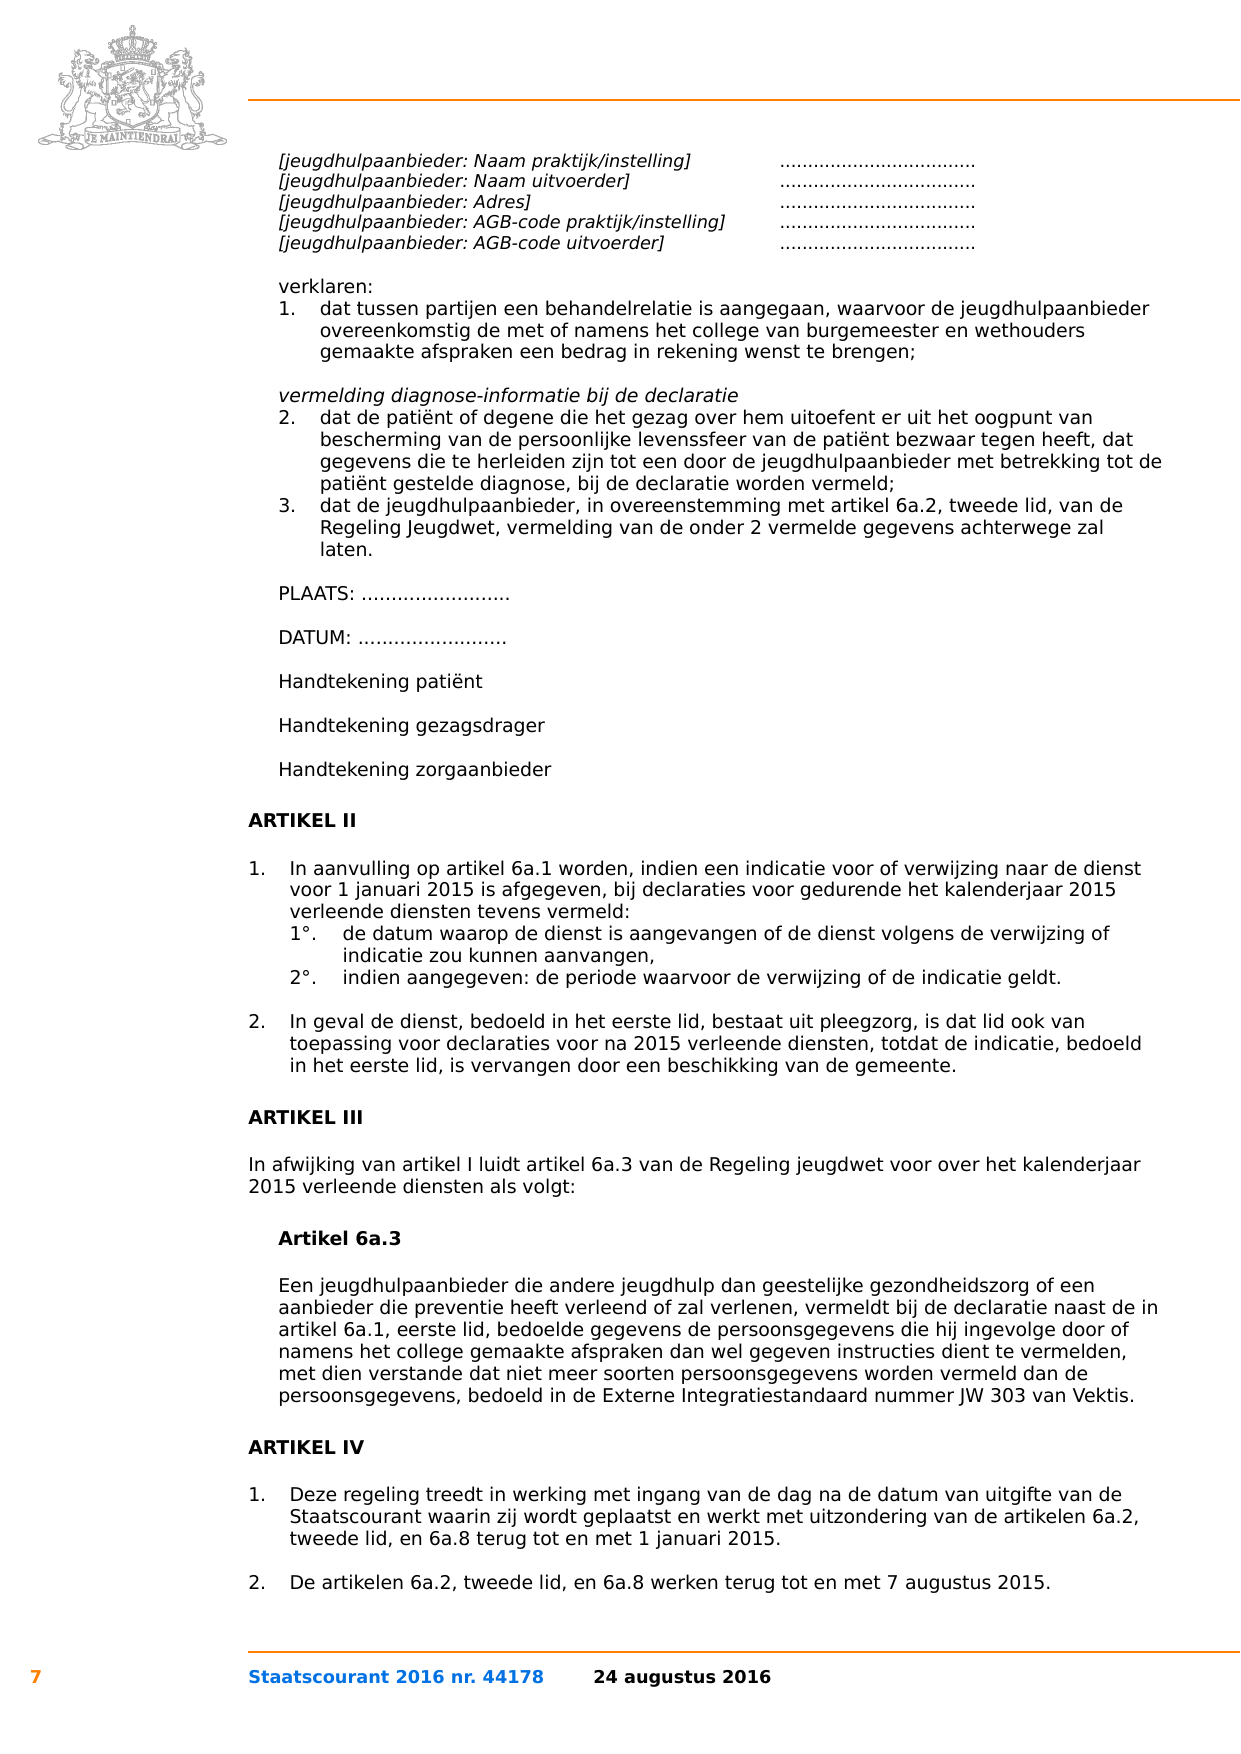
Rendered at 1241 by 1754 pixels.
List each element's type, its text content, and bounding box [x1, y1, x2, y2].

text Handtekening patiënt [278, 671, 1163, 693]
table_cell ................................... [773, 171, 1163, 192]
text 1°. de datum waarop de dienst is aangevangen of de dienst volgens de verwijzing of indicatie zou kunnen aanvangen, [289, 923, 1163, 967]
text verklaren: [278, 276, 1163, 297]
text 1. dat tussen partijen een behandelrelatie is aangegaan, waarvoor de jeugdhulpaanbieder overeenkomstig de met of namens het college van burgemeester en wethouders gemaakte afspraken een bedrag in rekening wenst te brengen; [278, 297, 1163, 363]
text 2. In geval de dienst, bedoeld in het eerste lid, bestaat uit pleegzorg, is dat lid ook van toepassing voor declaraties voor na 2015 verleende diensten, totdat de indicatie, bedoeld in het eerste lid, is vervangen door een beschikking van de gemeente. [248, 1011, 1163, 1077]
text DATUM: ......................... [278, 627, 1163, 649]
text 2. dat de patiënt of degene die het gezag over hem uitoefent er uit het oogpunt van bescherming van de persoonlijke levenssfeer van de patiënt bezwaar tegen heeft, dat gegevens die te herleiden zijn tot een door de jeugdhulpaanbieder met betrekking tot de patiënt gestelde diagnose, bij de declaratie worden vermeld; [278, 407, 1163, 495]
text 2. De artikelen 6a.2, tweede lid, en 6a.8 werken terug tot en met 7 augustus 2015. [248, 1572, 1163, 1594]
table_cell ................................... [773, 192, 1163, 212]
text Handtekening zorgaanbieder [278, 758, 1163, 780]
table_cell ................................... [773, 233, 1163, 254]
table_cell [jeugdhulpaanbieder: AGB-code uitvoerder] [278, 233, 773, 254]
subtitle vermelding diagnose-informatie bij de declaratie [278, 385, 1163, 407]
table_cell [jeugdhulpaanbieder: Naam uitvoerder] [278, 171, 773, 192]
table_cell [jeugdhulpaanbieder: Adres] [278, 192, 773, 212]
text 1. Deze regeling treedt in werking met ingang van de dag na de datum van uitgifte van de Staatscourant waarin zij wordt geplaatst en werkt met uitzondering van de artikelen 6a.2, tweede lid, en 6a.8 terug tot en met 1 januari 2015. [248, 1484, 1163, 1550]
text 3. dat de jeugdhulpaanbieder, in overeenstemming met artikel 6a.2, tweede lid, van de Regeling Jeugdwet, vermelding van de onder 2 vermelde gegevens achterwege zal laten. [278, 495, 1163, 561]
picture [38, 25, 227, 150]
text PLAATS: ......................... [278, 583, 1163, 605]
text Handtekening gezagsdrager [278, 714, 1163, 737]
table_cell [278, 130, 773, 151]
subtitle ARTIKEL II [248, 810, 1163, 832]
table_cell [773, 130, 1163, 151]
subtitle ARTIKEL IV [248, 1437, 1163, 1459]
table_cell ................................... [773, 213, 1163, 233]
table_cell ................................... [773, 151, 1163, 171]
table_cell [jeugdhulpaanbieder: AGB-code praktijk/instelling] [278, 213, 773, 233]
text 1. In aanvulling op artikel 6a.1 worden, indien een indicatie voor of verwijzing naar de dienst voor 1 januari 2015 is afgegeven, bij declaraties voor gedurende het kalenderjaar 2015 verleende diensten tevens vermeld: [248, 857, 1163, 923]
text In afwijking van artikel I luidt artikel 6a.3 van de Regeling jeugdwet voor over het kalenderjaar 2015 verleende diensten als volgt: [248, 1154, 1163, 1198]
subtitle ARTIKEL III [248, 1107, 1163, 1129]
subtitle Artikel 6a.3 [278, 1228, 1163, 1250]
text 2°. indien aangegeven: de periode waarvoor de verwijzing of de indicatie geldt. [289, 967, 1163, 989]
text Een jeugdhulpaanbieder die andere jeugdhulp dan geestelijke gezondheidszorg of een aanbieder die preventie heeft verleend of zal verlenen, vermeldt bij de declaratie naast de in artikel 6a.1, eerste lid, bedoelde gegevens de persoonsgegevens die hij ingevolge door of namens het college gemaakte afspraken dan wel gegeven instructies dient te vermelden, met dien verstande dat niet meer soorten persoonsgegevens worden vermeld dan de persoonsgegevens, bedoeld in de Externe Integratiestandaard nummer JW 303 van Vektis. [278, 1275, 1163, 1407]
table_cell [jeugdhulpaanbieder: Naam praktijk/instelling] [278, 151, 773, 171]
